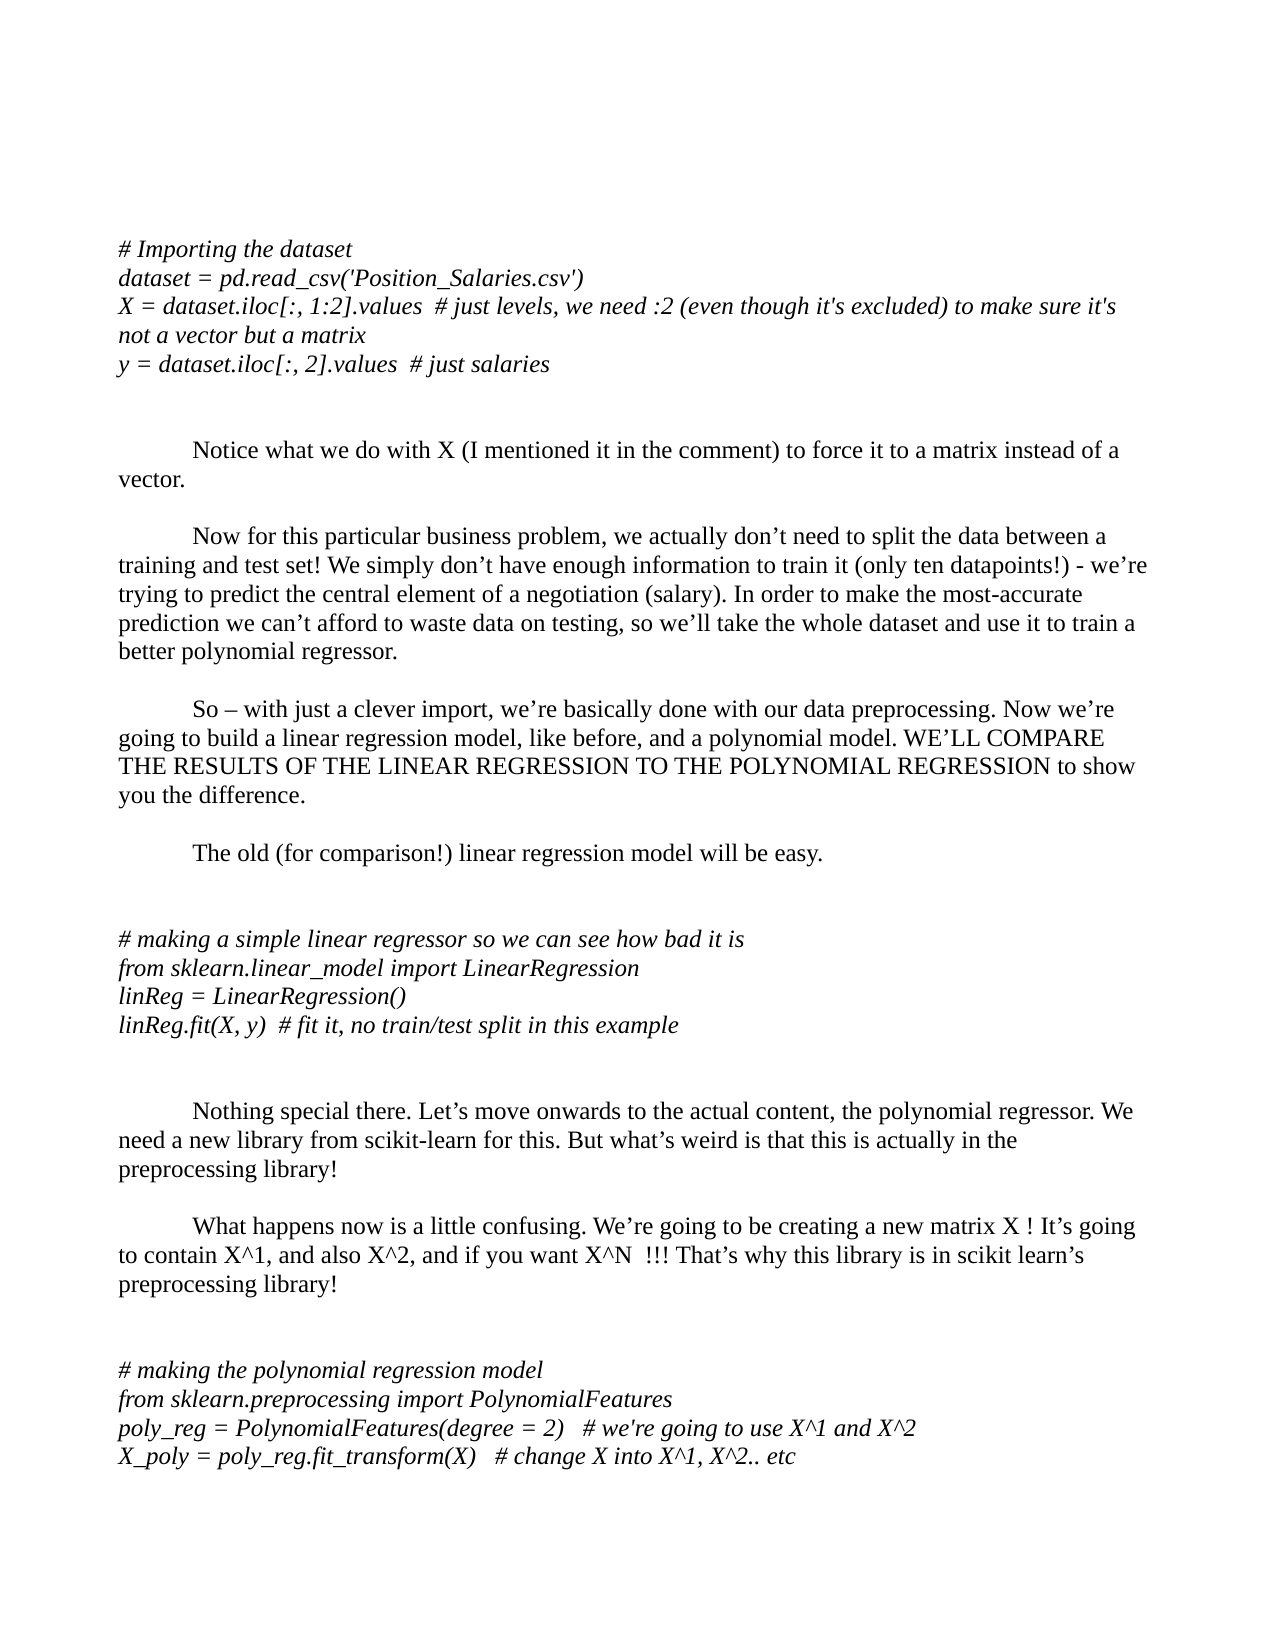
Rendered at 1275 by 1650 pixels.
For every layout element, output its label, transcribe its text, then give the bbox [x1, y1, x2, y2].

text # making the polynomial regression model [118, 1355, 1157, 1384]
text poly_reg = PolynomialFeatures(degree = 2) # we're going to use X^1 and X^2 [118, 1413, 1157, 1441]
text # Importing the dataset [118, 234, 1157, 263]
text y = dataset.iloc[:, 2].values # just salaries [118, 349, 1157, 378]
text Notice what we do with X (I mentioned it in the comment) to force it to a matrix instead of a vector. [118, 435, 1157, 493]
text from sklearn.preprocessing import PolynomialFeatures [118, 1384, 1157, 1413]
text linReg = LinearRegression() [118, 981, 1157, 1010]
text dataset = pd.read_csv('Position_Salaries.csv') [118, 263, 1157, 291]
text linReg.fit(X, y) # fit it, no train/test split in this example [118, 1010, 1157, 1039]
text X_poly = poly_reg.fit_transform(X) # change X into X^1, X^2.. etc [118, 1441, 1157, 1470]
text So – with just a clever import, we’re basically done with our data preprocessing. Now we’re going to build a linear regression model, like before, and a polynomial model. WE’LL COMPARE THE RESULTS OF THE LINEAR REGRESSION TO THE POLYNOMIAL REGRESSION to show you the difference. [118, 694, 1157, 809]
text from sklearn.linear_model import LinearRegression [118, 953, 1157, 981]
text # making a simple linear regressor so we can see how bad it is [118, 924, 1157, 953]
text Nothing special there. Let’s move onwards to the actual content, the polynomial regressor. We need a new library from scikit-learn for this. But what’s weird is that this is actually in the preprocessing library! [118, 1096, 1157, 1183]
text The old (for comparison!) linear regression model will be easy. [118, 838, 1157, 866]
text X = dataset.iloc[:, 1:2].values # just levels, we need :2 (even though it's excluded) to make sure it's not a vector but a matrix [118, 291, 1157, 349]
text Now for this particular business problem, we actually don’t need to split the data between a training and test set! We simply don’t have enough information to train it (only ten datapoints!) - we’re trying to predict the central element of a negotiation (salary). In order to make the most-accurate prediction we can’t afford to waste data on testing, so we’ll take the whole dataset and use it to train a better polynomial regressor. [118, 521, 1157, 665]
text What happens now is a little confusing. We’re going to be creating a new matrix X ! It’s going to contain X^1, and also X^2, and if you want X^N !!! That’s why this library is in scikit learn’s preprocessing library! [118, 1211, 1157, 1298]
